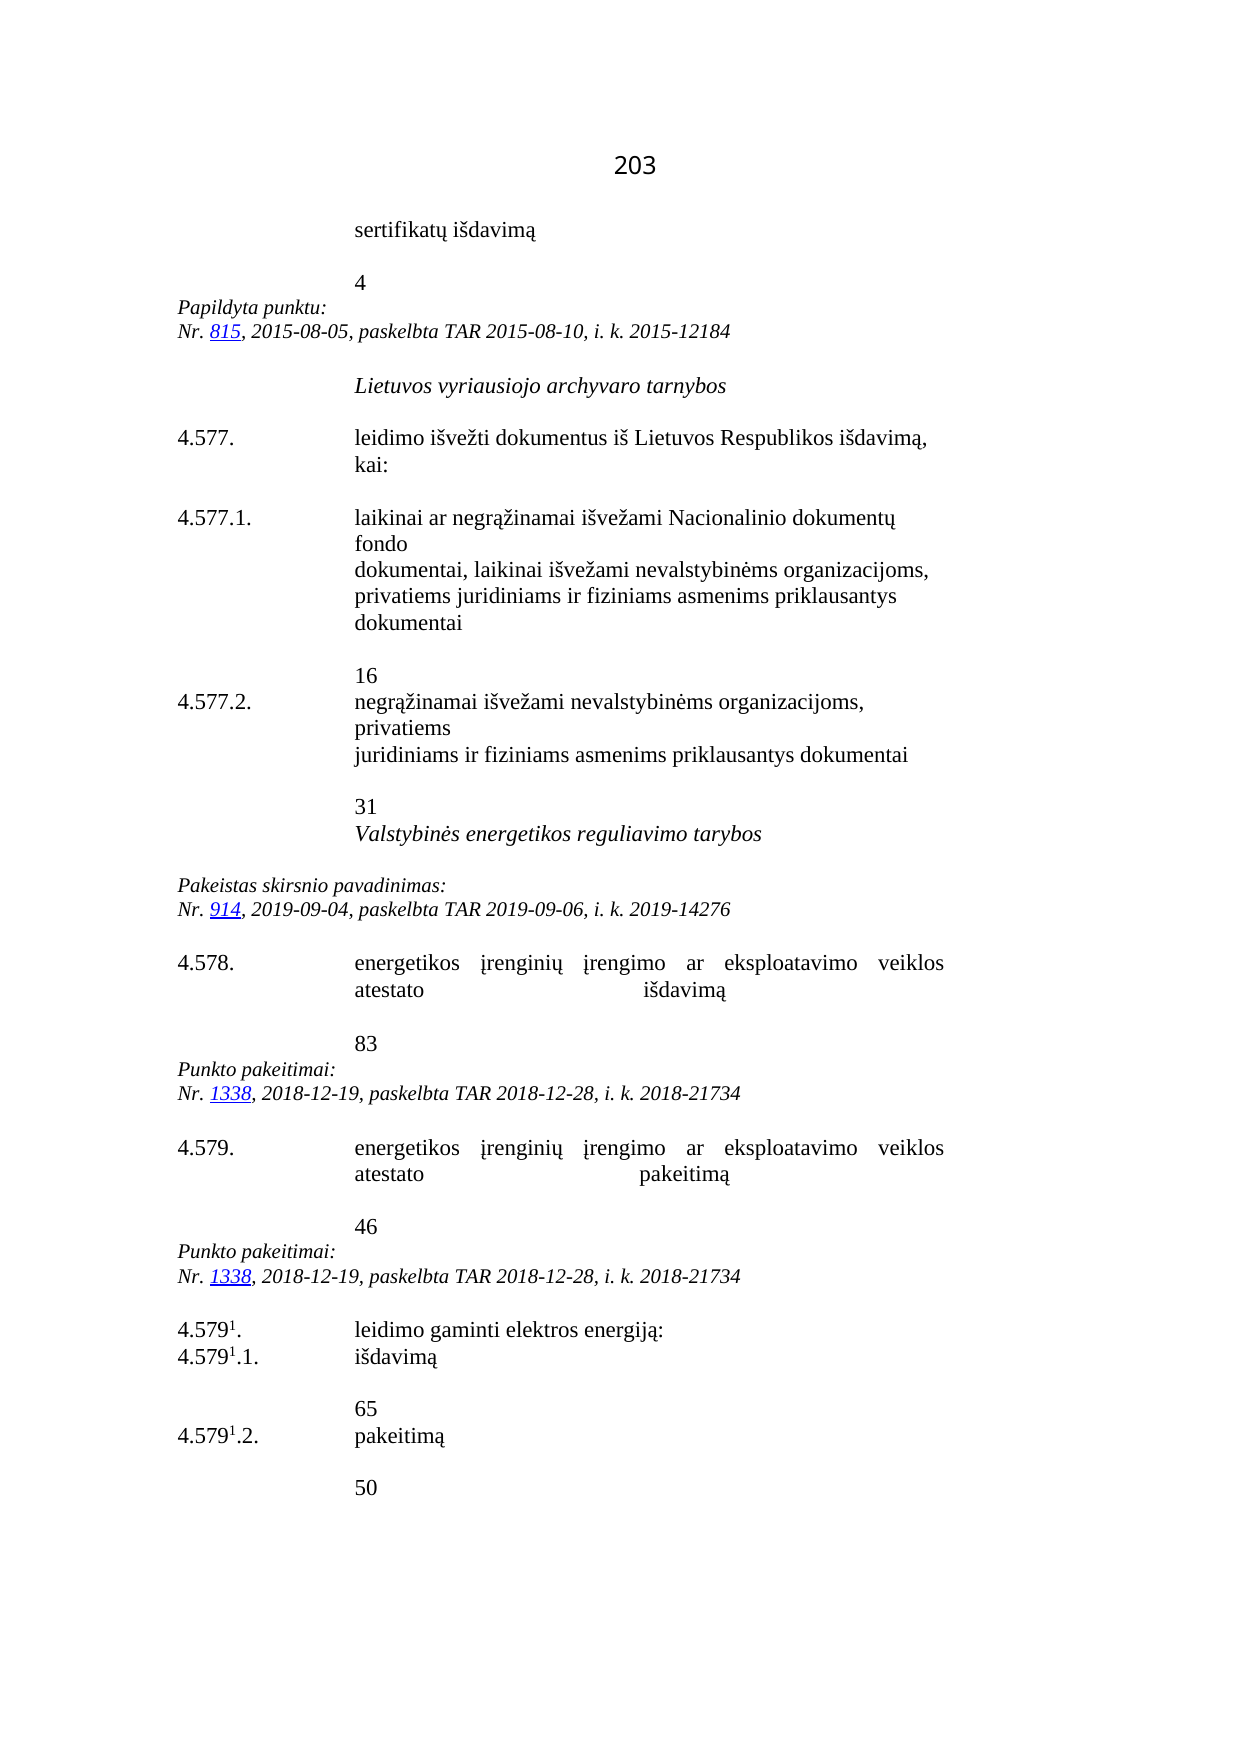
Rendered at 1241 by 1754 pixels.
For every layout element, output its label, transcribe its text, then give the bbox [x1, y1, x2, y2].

text Punkto pakeitimai: [177, 1239, 1093, 1263]
text 4.578. energetikos įrenginių įrengimo ar eksploatavimo veiklos atestato išdavimą 83 [177, 949, 945, 1057]
text Pakeistas skirsnio pavadinimas: [177, 872, 1093, 897]
text 4.5791.2. pakeitimą 50 [177, 1422, 945, 1501]
text 4.577. leidimo išvežti dokumentus iš Lietuvos Respublikos išdavimą, kai: [177, 424, 945, 503]
text privatiems juridiniams ir fiziniams asmenims priklausantys [354, 583, 945, 609]
text Valstybinės energetikos reguliavimo tarybos [354, 820, 945, 872]
text dokumentai, laikinai išvežami nevalstybinėms organizacijoms, [354, 556, 945, 583]
text dokumentai 16 [354, 609, 945, 688]
text 4.579. energetikos įrenginių įrengimo ar eksploatavimo veiklos atestato pakeitimą 46 [177, 1134, 945, 1239]
text Nr. 815, 2015-08-05, paskelbta TAR 2015-08-10, i. k. 2015-12184 [177, 319, 1093, 343]
text 4.577.1. laikinai ar negrąžinamai išvežami Nacionalinio dokumentų fondo [177, 503, 945, 556]
text 4.5791.1. išdavimą 65 [177, 1343, 945, 1422]
text 4.577.2. negrąžinamai išvežami nevalstybinėms organizacijoms, privatiems [177, 688, 945, 741]
text juridiniams ir fiziniams asmenims priklausantys dokumentai 31 [354, 741, 945, 820]
text Nr. 1338, 2018-12-19, paskelbta TAR 2018-12-28, i. k. 2018-21734 [177, 1263, 1093, 1288]
text Punkto pakeitimai: [177, 1057, 1093, 1081]
text Nr. 914, 2019-09-04, paskelbta TAR 2019-09-06, i. k. 2019-14276 [177, 897, 1093, 921]
text 4.5791. leidimo gaminti elektros energiją: [177, 1316, 945, 1343]
text sertifikatų išdavimą 4 [354, 216, 945, 295]
text Papildyta punktu: [177, 295, 1093, 319]
text Nr. 1338, 2018-12-19, paskelbta TAR 2018-12-28, i. k. 2018-21734 [177, 1081, 1093, 1105]
text Lietuvos vyriausiojo archyvaro tarnybos [354, 372, 945, 424]
